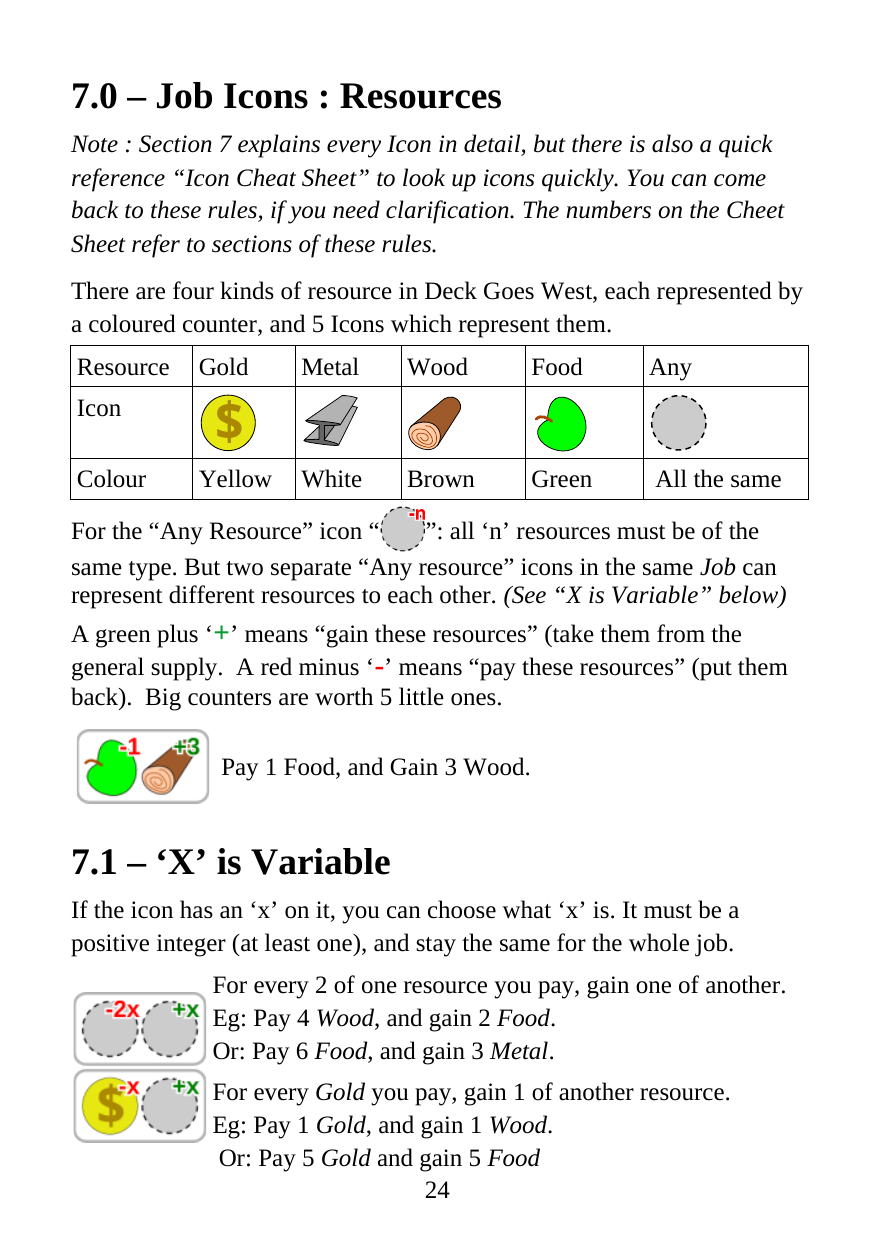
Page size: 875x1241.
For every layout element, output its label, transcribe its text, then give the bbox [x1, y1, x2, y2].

table_cell [402, 387, 525, 458]
text Or: Pay 5 Gold and gain 5 Food [71, 1143, 803, 1172]
text Pay 1 Food, and Gain 3 Wood. [210, 752, 803, 781]
picture [73, 992, 207, 1143]
text If the icon has an ‘x’ on it, you can choose what ‘x’ is. It must be a positive integer (at least one), and stay the same for the whole job. [71, 895, 803, 957]
table_cell [296, 387, 401, 458]
table_cell [644, 387, 808, 458]
text For every Gold you pay, gain 1 of another resource. Eg: Pay 1 Gold, and gain 1 Wood. [207, 1077, 803, 1139]
table_cell Colour [71, 459, 192, 499]
table_header Any [644, 346, 808, 386]
text A green plus ‘+’ means “gain these resources” (take them from the general supply. A red minus ‘-’ means “pay these resources” (put them back). Big counters are worth 5 little ones. [71, 615, 803, 711]
table_header Gold [193, 346, 295, 386]
table_cell [193, 387, 295, 458]
table_cell White [296, 459, 401, 499]
table_cell Yellow [193, 459, 295, 499]
table_cell Green [526, 459, 643, 499]
picture [76, 729, 210, 804]
table_cell All the same [644, 459, 808, 499]
subtitle 7.0 – Job Icons : Resources [71, 74, 803, 117]
table_header Metal [296, 346, 401, 386]
text For the “Any Resource” icon “”: all ‘n’ resources must be of the same type. But two separate “Any resource” icons in the same Job can represent different resources to each other. (See “X is Variable” below) [71, 506, 803, 609]
subtitle 7.1 – ‘X’ is Variable [71, 839, 803, 882]
text For every 2 of one resource you pay, gain one of another. Eg: Pay 4 Wood, and gain 2 Food. Or: Pay 6 Food, and gain 3 Metal. [71, 970, 803, 1064]
table_header Food [526, 346, 643, 386]
table_cell [526, 387, 643, 458]
text There are four kinds of resource in Deck Goes West, each represented by a coloured counter, and 5 Icons which represent them. [71, 276, 803, 338]
table_cell Brown [402, 459, 525, 499]
table_header Resource [71, 346, 192, 386]
picture [379, 506, 426, 552]
table_cell Icon [71, 387, 192, 458]
table_header Wood [402, 346, 525, 386]
text Note : Section 7 explains every Icon in detail, but there is also a quick reference “Icon Cheat Sheet” to look up icons quickly. You can come back to these rules, if you need clarification. The numbers on the Cheet Sheet refer to sections of these rules. [71, 129, 803, 257]
